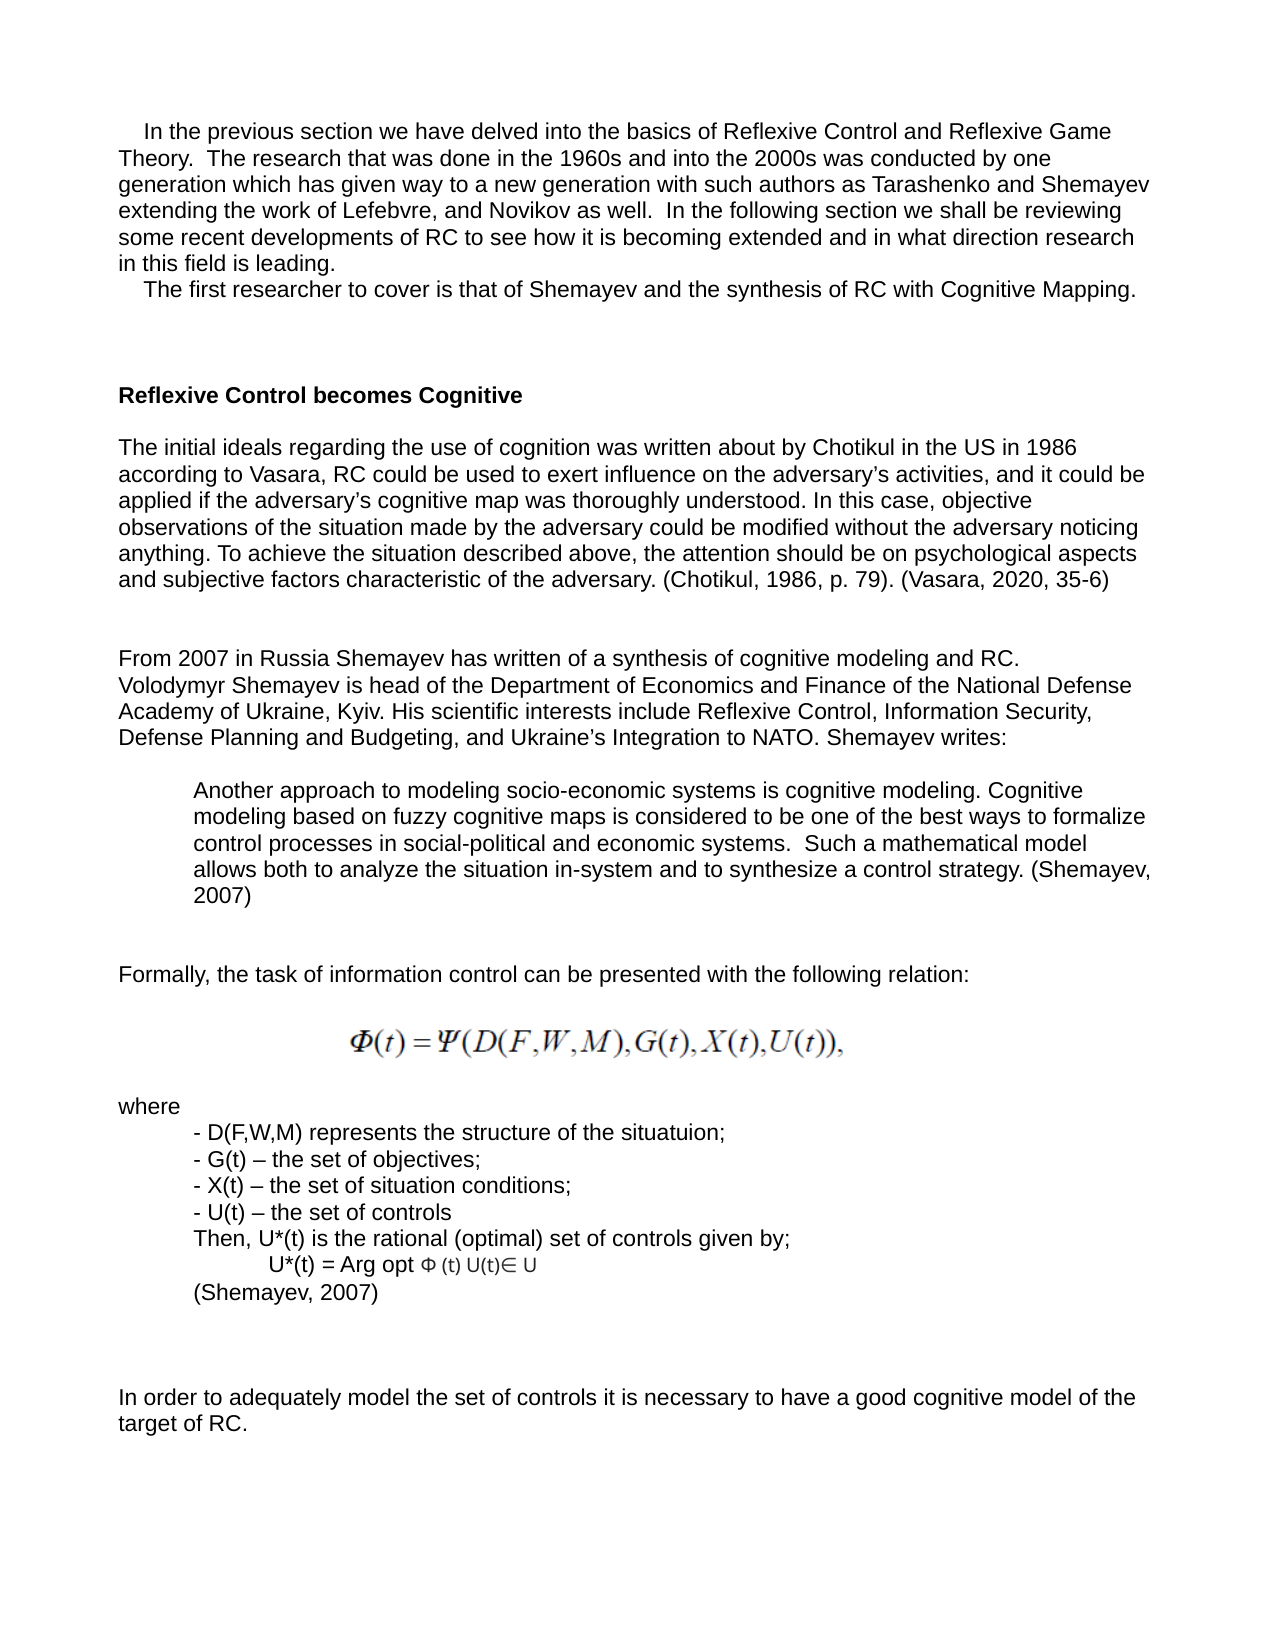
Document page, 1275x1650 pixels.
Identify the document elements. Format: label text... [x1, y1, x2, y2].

text From 2007 in Russia Shemayev has written of a synthesis of cognitive modeling and RC. [118, 645, 1157, 672]
text Formally, the task of information control can be presented with the following relation: [118, 961, 1157, 988]
text - G(t) – the set of objectives; [193, 1146, 1157, 1172]
text - U(t) – the set of controls [193, 1198, 1157, 1225]
text Reflexive Control becomes Cognitive [118, 382, 1157, 408]
text Then, U*(t) is the rational (optimal) set of controls given by; [193, 1225, 1157, 1251]
text In order to adequately model the set of controls it is necessary to have a good cognitive model of the target of RC. [118, 1384, 1157, 1437]
text The initial ideals regarding the use of cognition was written about by Chotikul in the US in 1986 according to Vasara, RC could be used to exert influence on the adversary’s activities, and it could be applied if the adversary’s cognitive map was thoroughly understood. In this case, objective observations of the situation made by the adversary could be modified without the adversary noticing anything. To achieve the situation described above, the attention should be on psychological aspects and subjective factors characteristic of the adversary. (Chotikul, 1986, p. 79). (Vasara, 2020, 35-6) [118, 434, 1157, 592]
picture [323, 1014, 853, 1067]
text - X(t) – the set of situation conditions; [193, 1172, 1157, 1198]
text - D(F,W,M) represents the structure of the situatuion; [118, 1119, 1157, 1146]
text In the previous section we have delved into the basics of Reflexive Control and Reflexive Game Theory. The research that was done in the 1960s and into the 2000s was conducted by one generation which has given way to a new generation with such authors as Tarashenko and Shemayev extending the work of Lefebvre, and Novikov as well. In the following section we shall be reviewing some recent developments of RC to see how it is becoming extended and in what direction research in this field is leading. [118, 118, 1157, 276]
text Another approach to modeling socio-economic systems is cognitive modeling. Cognitive modeling based on fuzzy cognitive maps is considered to be one of the best ways to formalize control processes in social-political and economic systems. Such a mathematical model allows both to analyze the situation in-system and to synthesize a control strategy. (Shemayev, 2007) [193, 777, 1157, 909]
text (Shemayev, 2007) [118, 1278, 1157, 1305]
text where [118, 1093, 1157, 1119]
text U*(t) = Arg opt Φ (t) U(t)∈ U [193, 1251, 1157, 1278]
text The first researcher to cover is that of Shemayev and the synthesis of RC with Cognitive Mapping. [118, 276, 1157, 303]
text Volodymyr Shemayev is head of the Department of Economics and Finance of the National Defense Academy of Ukraine, Kyiv. His scientific interests include Reflexive Control, Information Security, Defense Planning and Budgeting, and Ukraine’s Integration to NATO. Shemayev writes: [118, 672, 1157, 751]
